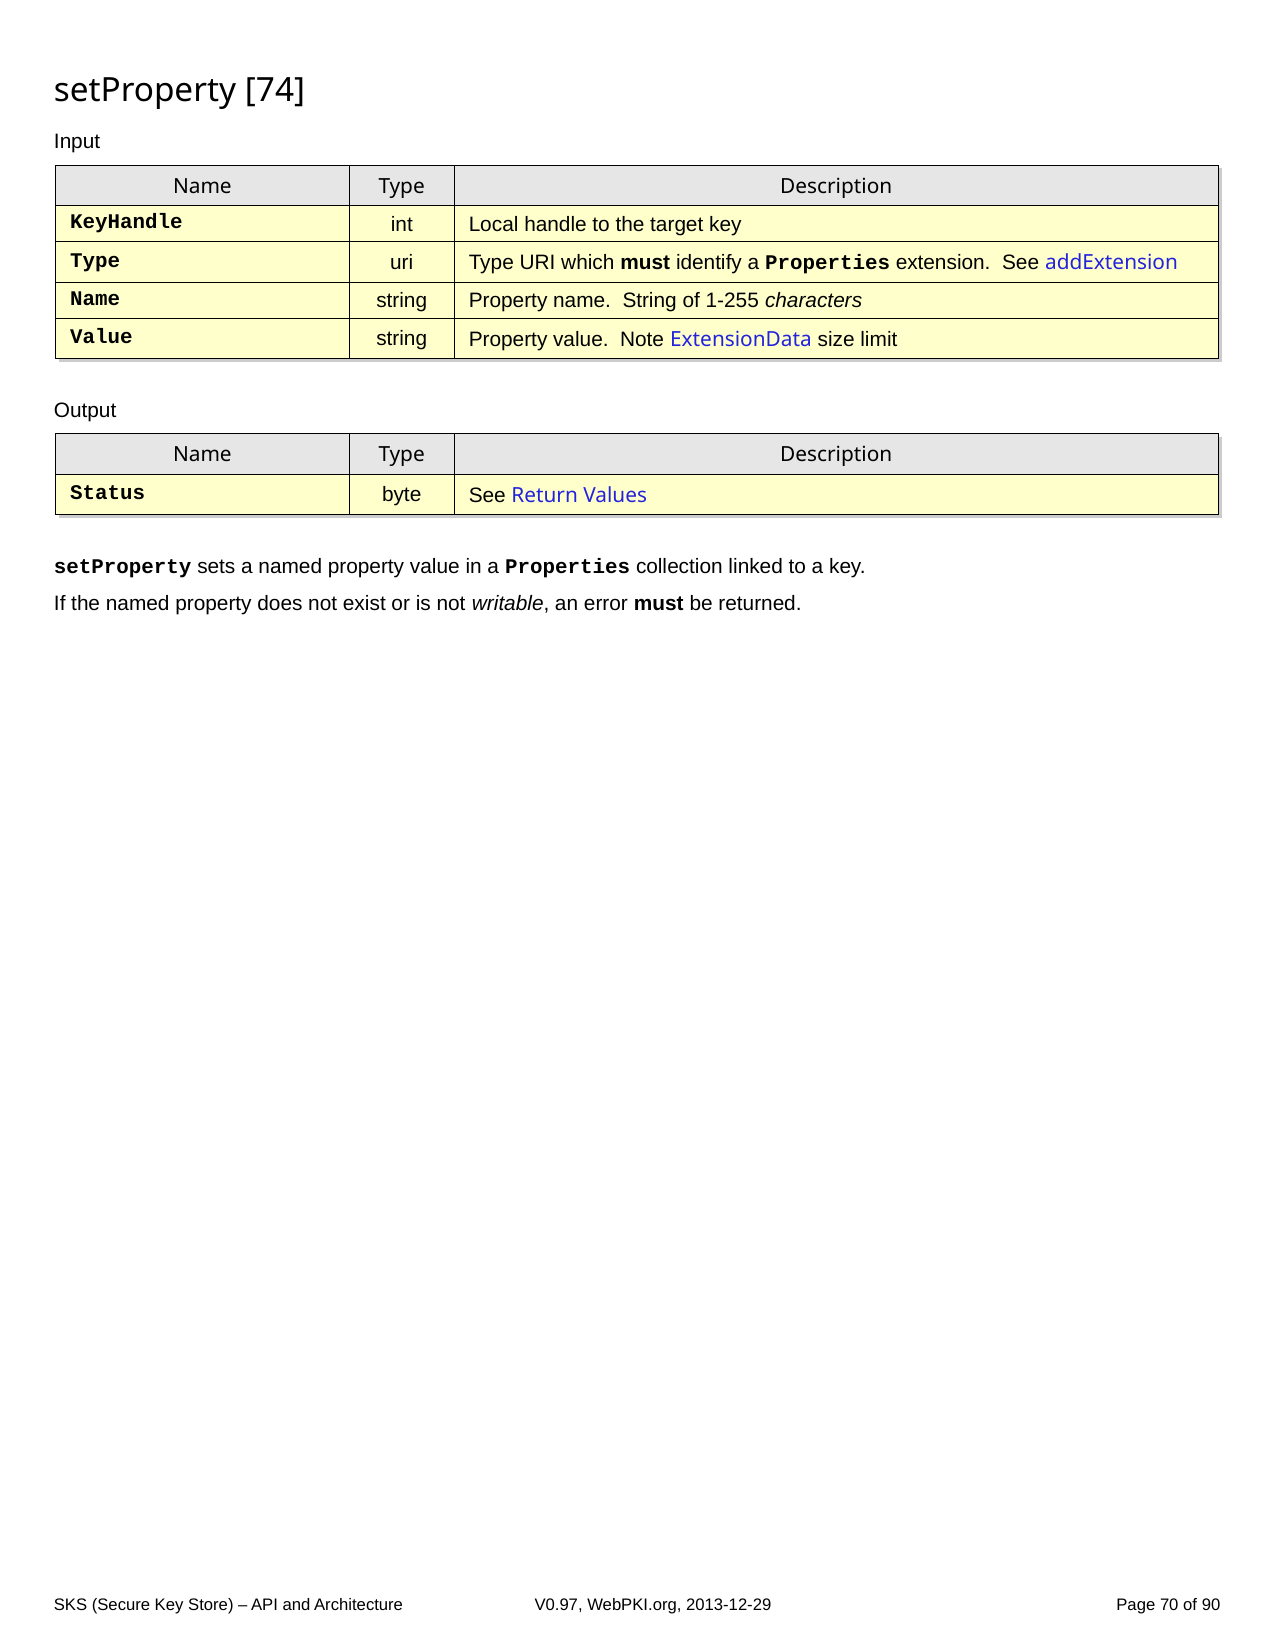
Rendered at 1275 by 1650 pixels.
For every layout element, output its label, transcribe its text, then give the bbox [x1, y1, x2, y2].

table_header Type [350, 166, 454, 205]
table_header Description [455, 434, 1218, 474]
table_cell Value [56, 319, 349, 358]
text Input [54, 129, 1221, 153]
table_cell byte [350, 475, 454, 514]
table_cell See Return Values [455, 475, 1218, 514]
table_header Description [455, 166, 1218, 205]
subtitle setProperty [74] [54, 66, 1221, 111]
table_cell Name [56, 283, 349, 318]
table_header Name [56, 166, 349, 205]
table_cell Property value. Note ExtensionData size limit [455, 319, 1218, 358]
table_cell Type URI which must identify a Properties extension. See addExtension [455, 242, 1218, 282]
table_cell string [350, 319, 454, 358]
table_cell Status [56, 475, 349, 514]
text Output [54, 397, 1221, 421]
table_cell uri [350, 242, 454, 282]
table_cell Type [56, 242, 349, 282]
table_cell KeyHandle [56, 206, 349, 241]
table_cell Property name. String of 1-255 characters [455, 283, 1218, 318]
text setProperty sets a named property value in a Properties collection linked to a key. [54, 553, 1221, 579]
table_header Type [350, 434, 454, 474]
table_cell int [350, 206, 454, 241]
table_cell string [350, 283, 454, 318]
table_header Name [56, 434, 349, 474]
table_cell Local handle to the target key [455, 206, 1218, 241]
text If the named property does not exist or is not writable, an error must be returned. [54, 591, 1221, 615]
